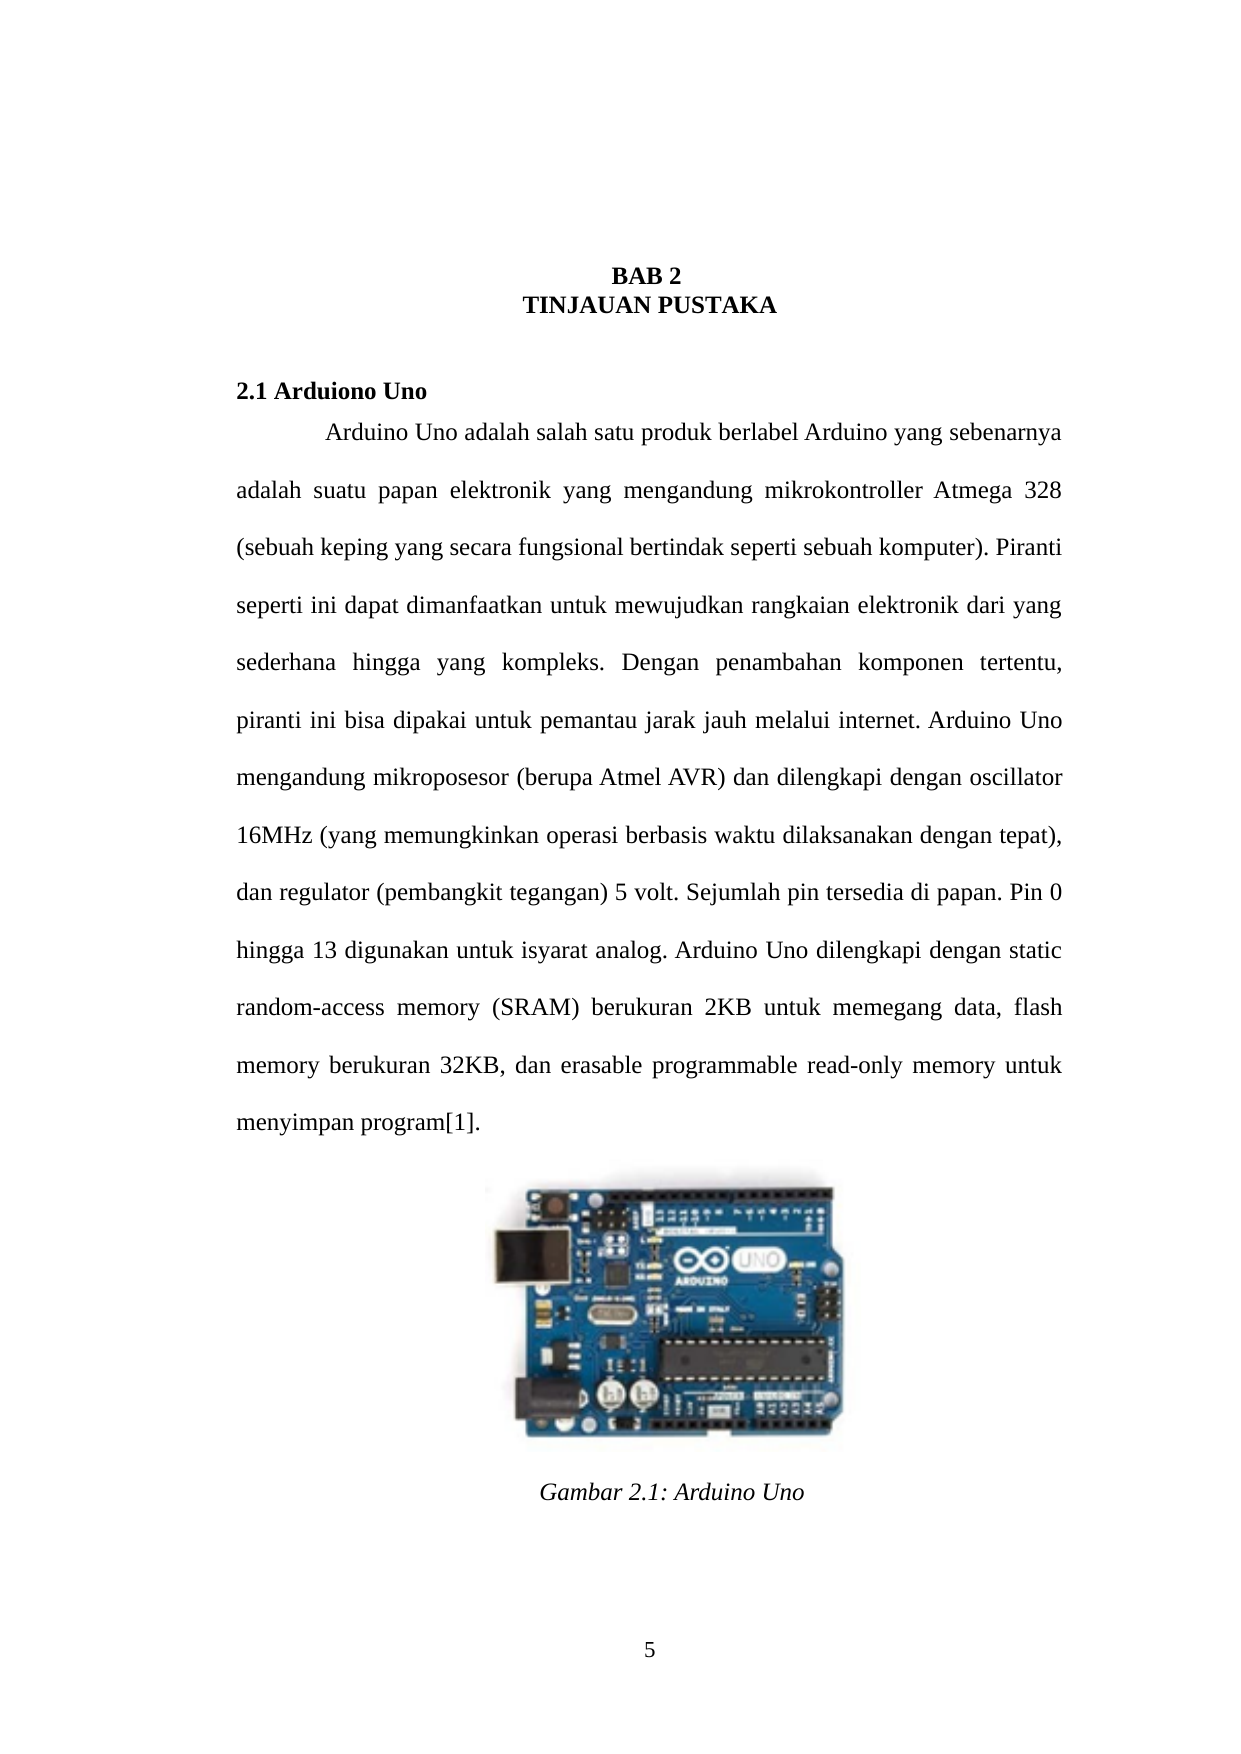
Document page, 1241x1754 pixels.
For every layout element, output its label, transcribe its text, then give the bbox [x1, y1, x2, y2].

text Gambar 2.1: Arduino Uno [484, 1477, 861, 1506]
subtitle Arduiono Uno [236, 376, 1063, 405]
text Arduino Uno adalah salah satu produk berlabel Arduino yang sebenarnya adalah suatu papan elektronik yang mengandung mikrokontroller Atmega 328 (sebuah keping yang secara fungsional bertindak seperti sebuah komputer). Piranti seperti ini dapat dimanfaatkan untuk mewujudkan rangkaian elektronik dari yang sederhana hingga yang kompleks. Dengan penambahan komponen tertentu, piranti ini bisa dipakai untuk pemantau jarak jauh melalui internet. Arduino Uno mengandung mikroposesor (berupa Atmel AVR) dan dilengkapi dengan oscillator 16MHz (yang memungkinkan operasi berbasis waktu dilaksanakan dengan tepat), dan regulator (pembangkit tegangan) 5 volt. Sejumlah pin tersedia di papan. Pin 0 hingga 13 digunakan untuk isyarat analog. Arduino Uno dilengkapi dengan static random-access memory (SRAM) berukuran 2KB untuk memegang data, flash memory berukuran 32KB, dan erasable programmable read-only memory untuk menyimpan program[1]. [236, 417, 1063, 1136]
subtitle TINJAUAN PUSTAKA [236, 261, 1063, 318]
